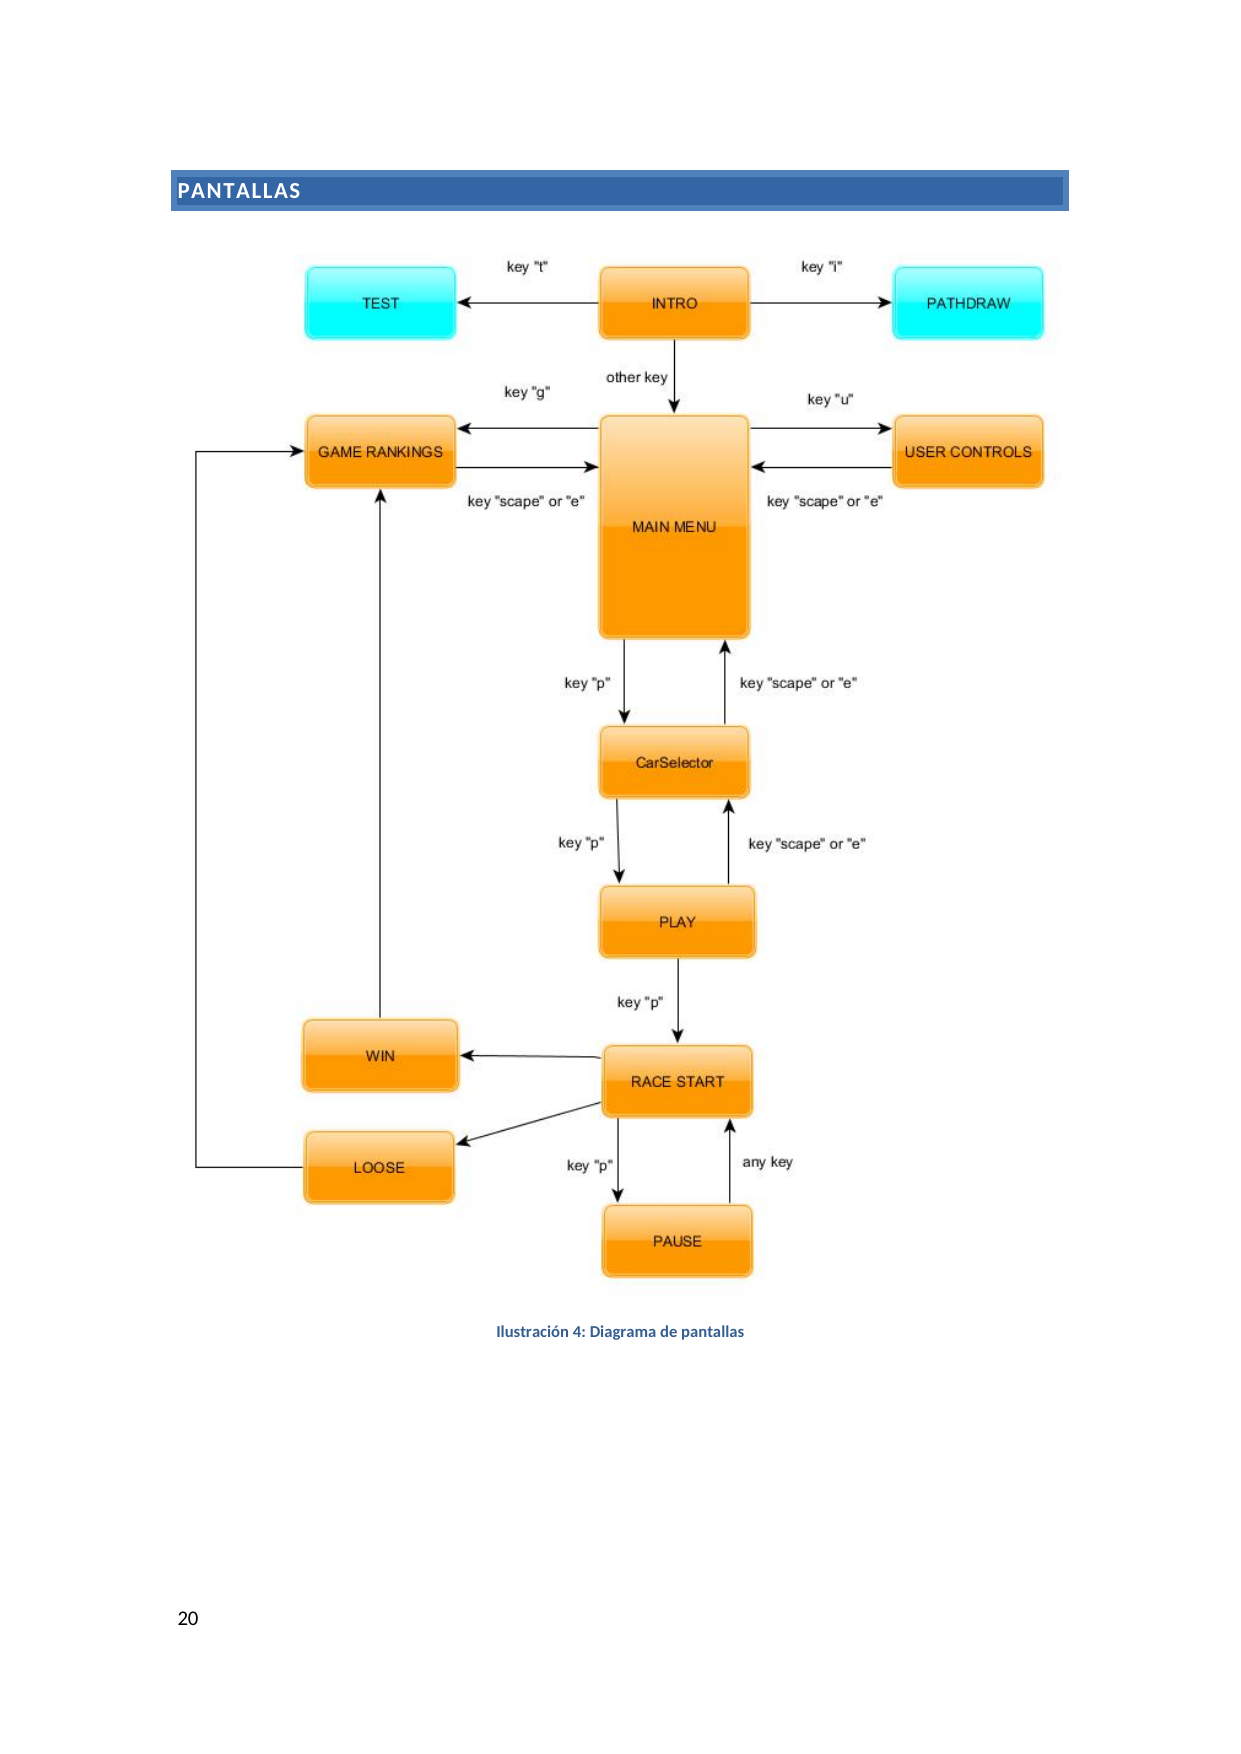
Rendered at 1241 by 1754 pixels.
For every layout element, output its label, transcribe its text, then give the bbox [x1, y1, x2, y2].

picture [177, 236, 1063, 1297]
subtitle PANTALLAS [177, 177, 1063, 205]
text Ilustración 4: Diagrama de pantallas [177, 1321, 1063, 1342]
